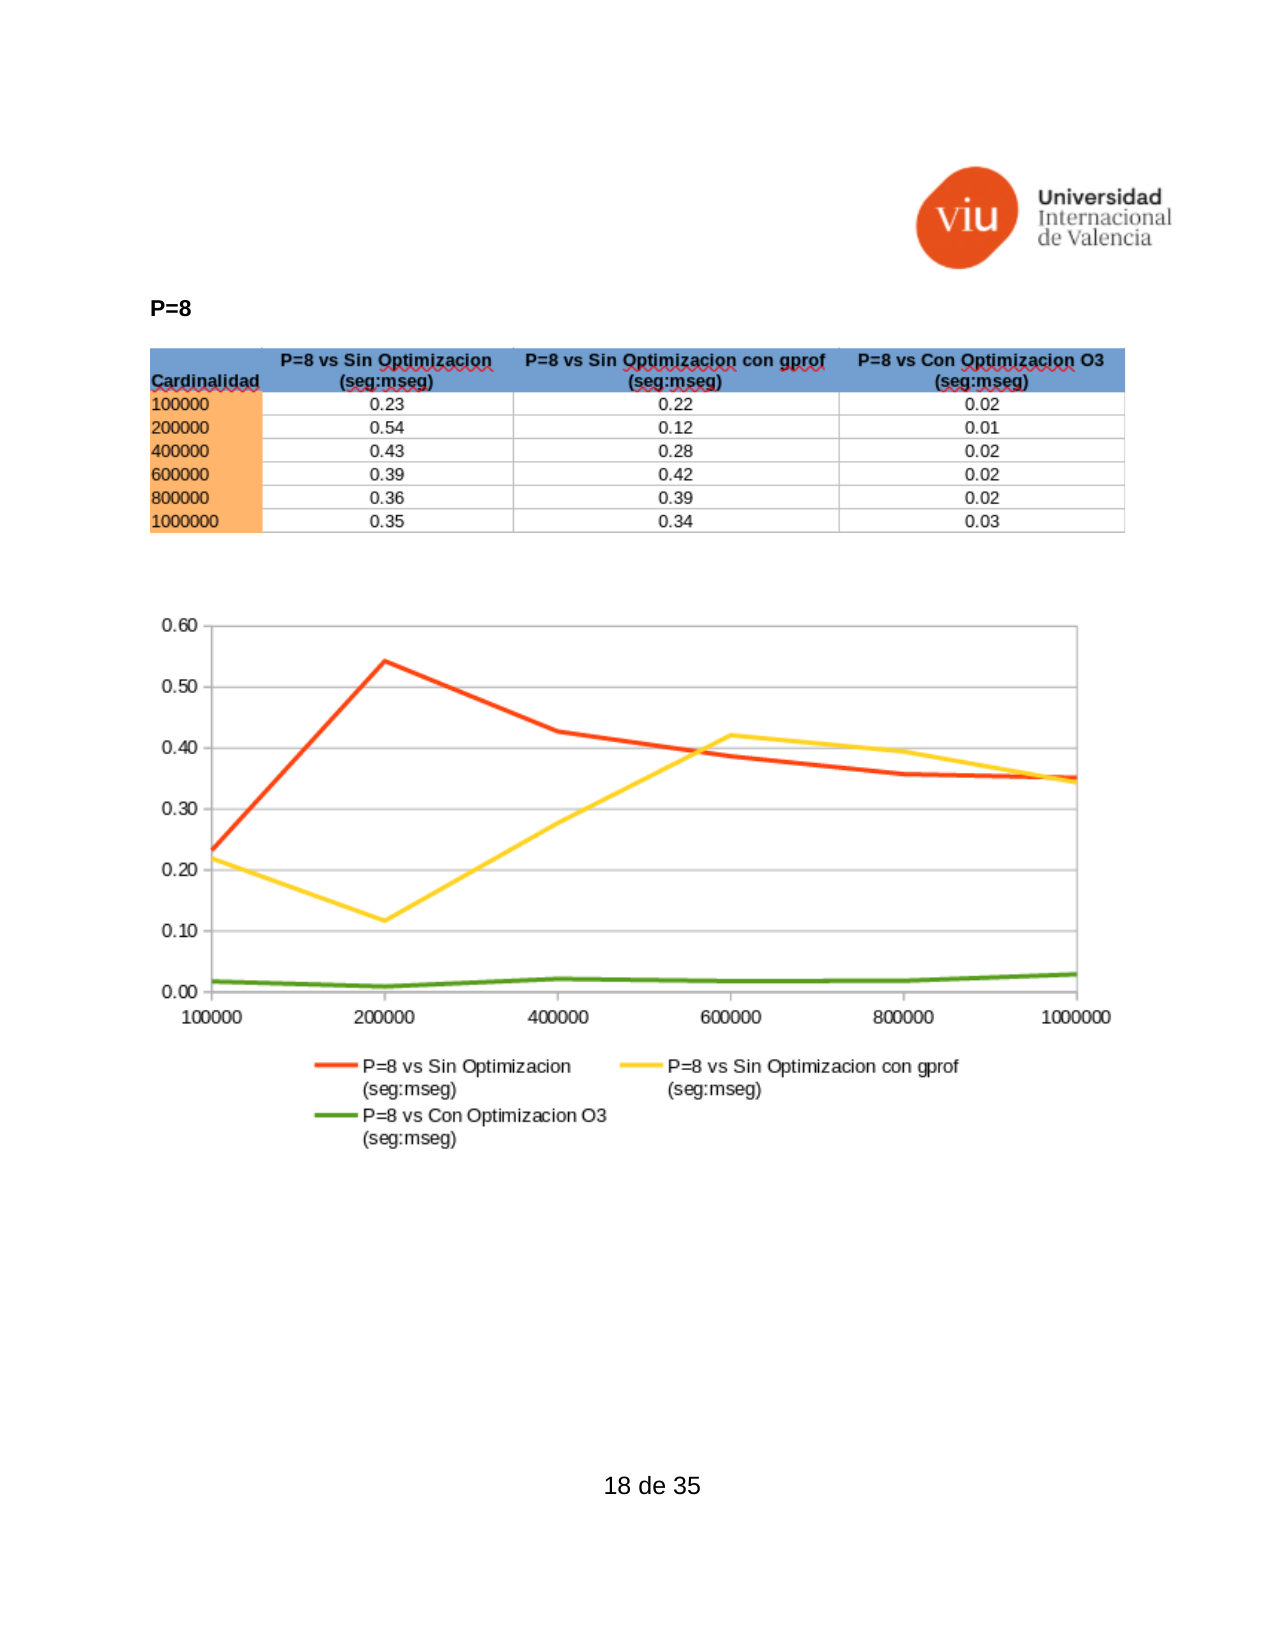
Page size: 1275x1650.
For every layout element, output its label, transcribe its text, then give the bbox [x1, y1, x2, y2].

picture [913, 162, 1175, 274]
picture [150, 347, 1125, 533]
picture [150, 612, 1125, 1155]
text P=8 [150, 295, 1125, 321]
